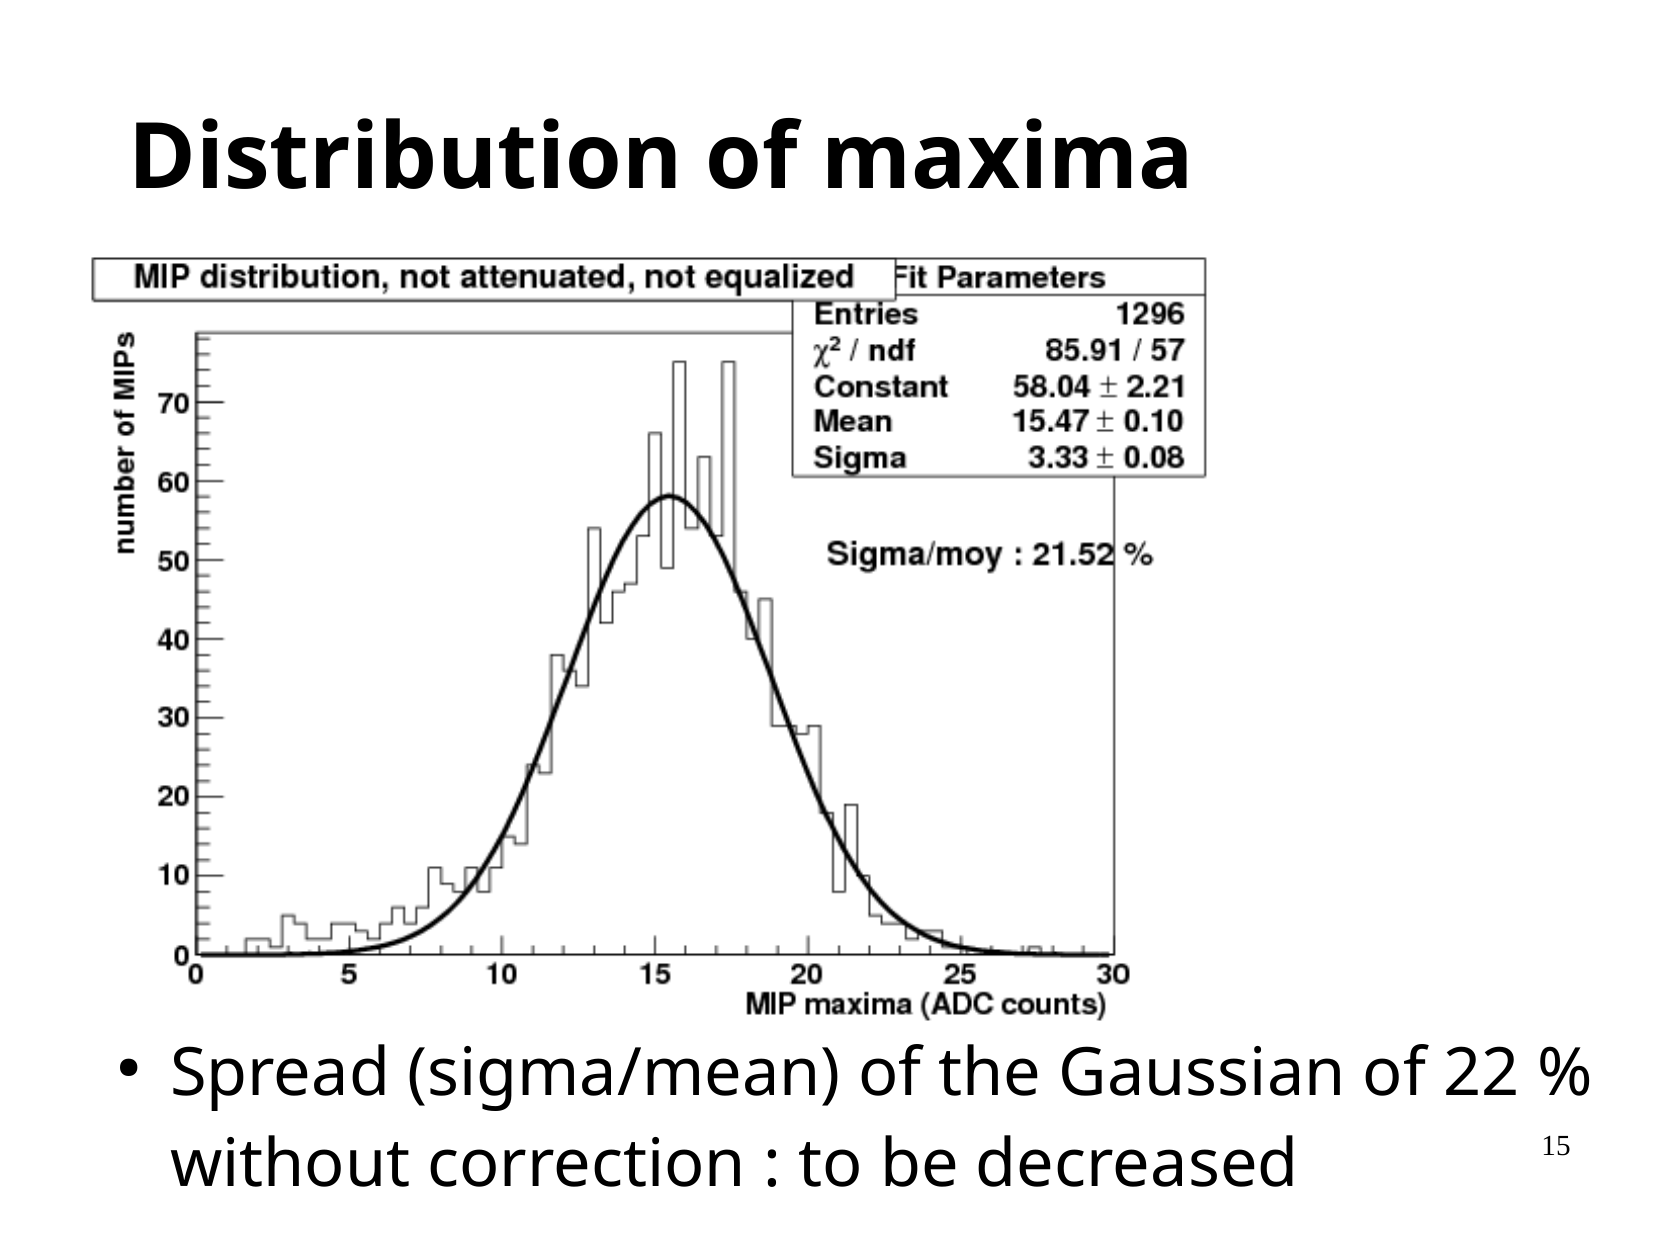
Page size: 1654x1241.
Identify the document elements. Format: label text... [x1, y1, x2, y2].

title Distribution of maxima [0, 49, 1406, 257]
list Spread (sigma/mean) of the Gaussian of 22 % without correction : to be decreased [99, 1023, 1615, 1241]
chart [82, 256, 1321, 1103]
